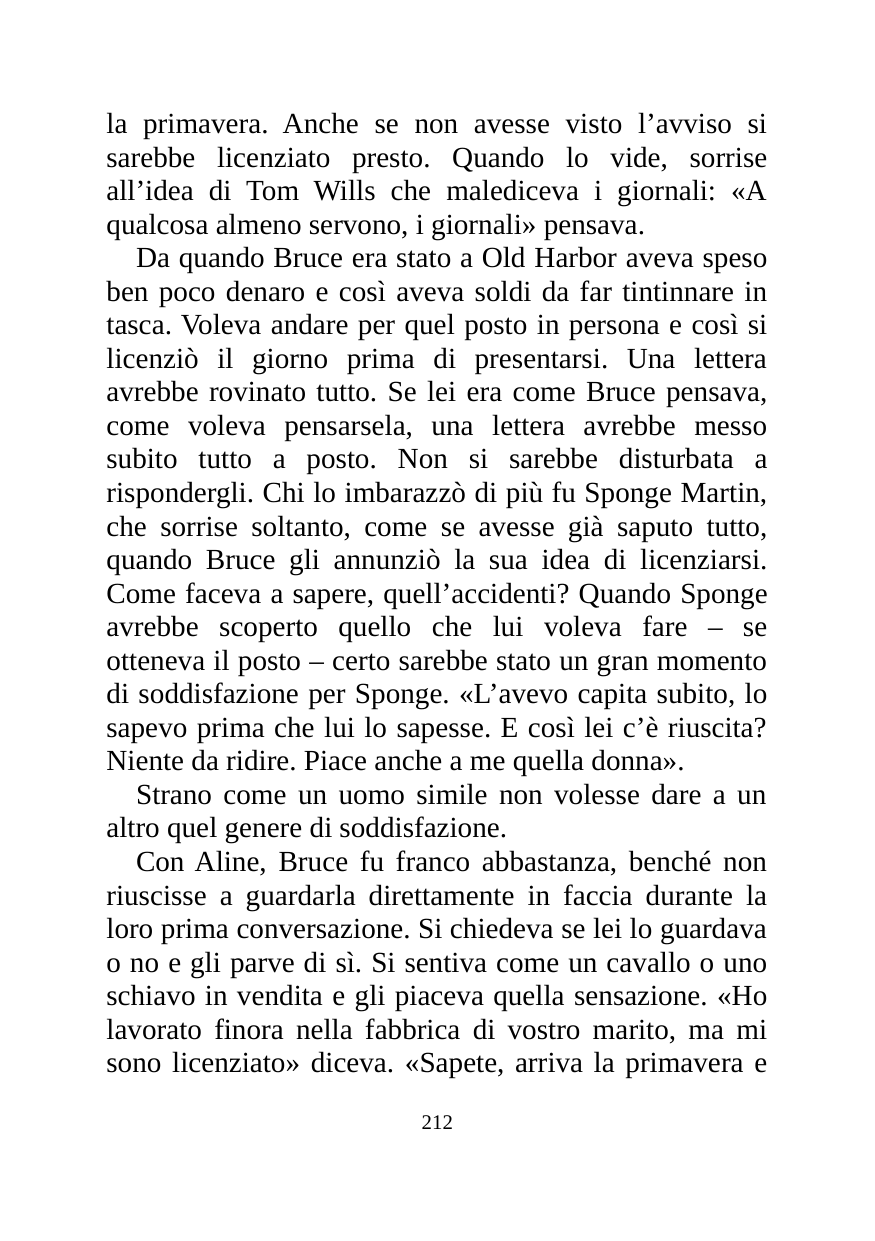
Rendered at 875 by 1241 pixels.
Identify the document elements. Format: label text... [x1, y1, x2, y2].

text Strano come un uomo simile non volesse dare a un altro quel genere di soddisfazione. [106, 777, 768, 844]
text la primavera. Anche se non avesse visto l’avviso si sarebbe licenziato presto. Quando lo vide, sorrise all’idea di Tom Wills che malediceva i giornali: «A qualcosa almeno servono, i giornali» pensava. [106, 106, 768, 240]
text Da quando Bruce era stato a Old Harbor aveva speso ben poco denaro e così aveva soldi da far tintinnare in tasca. Voleva andare per quel posto in persona e così si licenziò il giorno prima di presentarsi. Una lettera avrebbe rovinato tutto. Se lei era come Bruce pensava, come voleva pensarsela, una lettera avrebbe messo subito tutto a posto. Non si sarebbe disturbata a rispondergli. Chi lo imbarazzò di più fu Sponge Martin, che sorrise soltanto, come se avesse già saputo tutto, quando Bruce gli annunziò la sua idea di licenziarsi. Come faceva a sapere, quell’accidenti? Quando Sponge avrebbe scoperto quello che lui voleva fare – se otteneva il posto – certo sarebbe stato un gran momento di soddisfazione per Sponge. «L’avevo capita subito, lo sapevo prima che lui lo sapesse. E così lei c’è riuscita? Niente da ridire. Piace anche a me quella donna». [106, 240, 768, 777]
text Con Aline, Bruce fu franco abbastanza, benché non riuscisse a guardarla direttamente in faccia durante la loro prima conversazione. Si chiedeva se lei lo guardava o no e gli parve di sì. Si sentiva come un cavallo o uno schiavo in vendita e gli piaceva quella sensazione. «Ho lavorato finora nella fabbrica di vostro marito, ma mi sono licenziato» diceva. «Sapete, arriva la primavera e [106, 844, 768, 1079]
